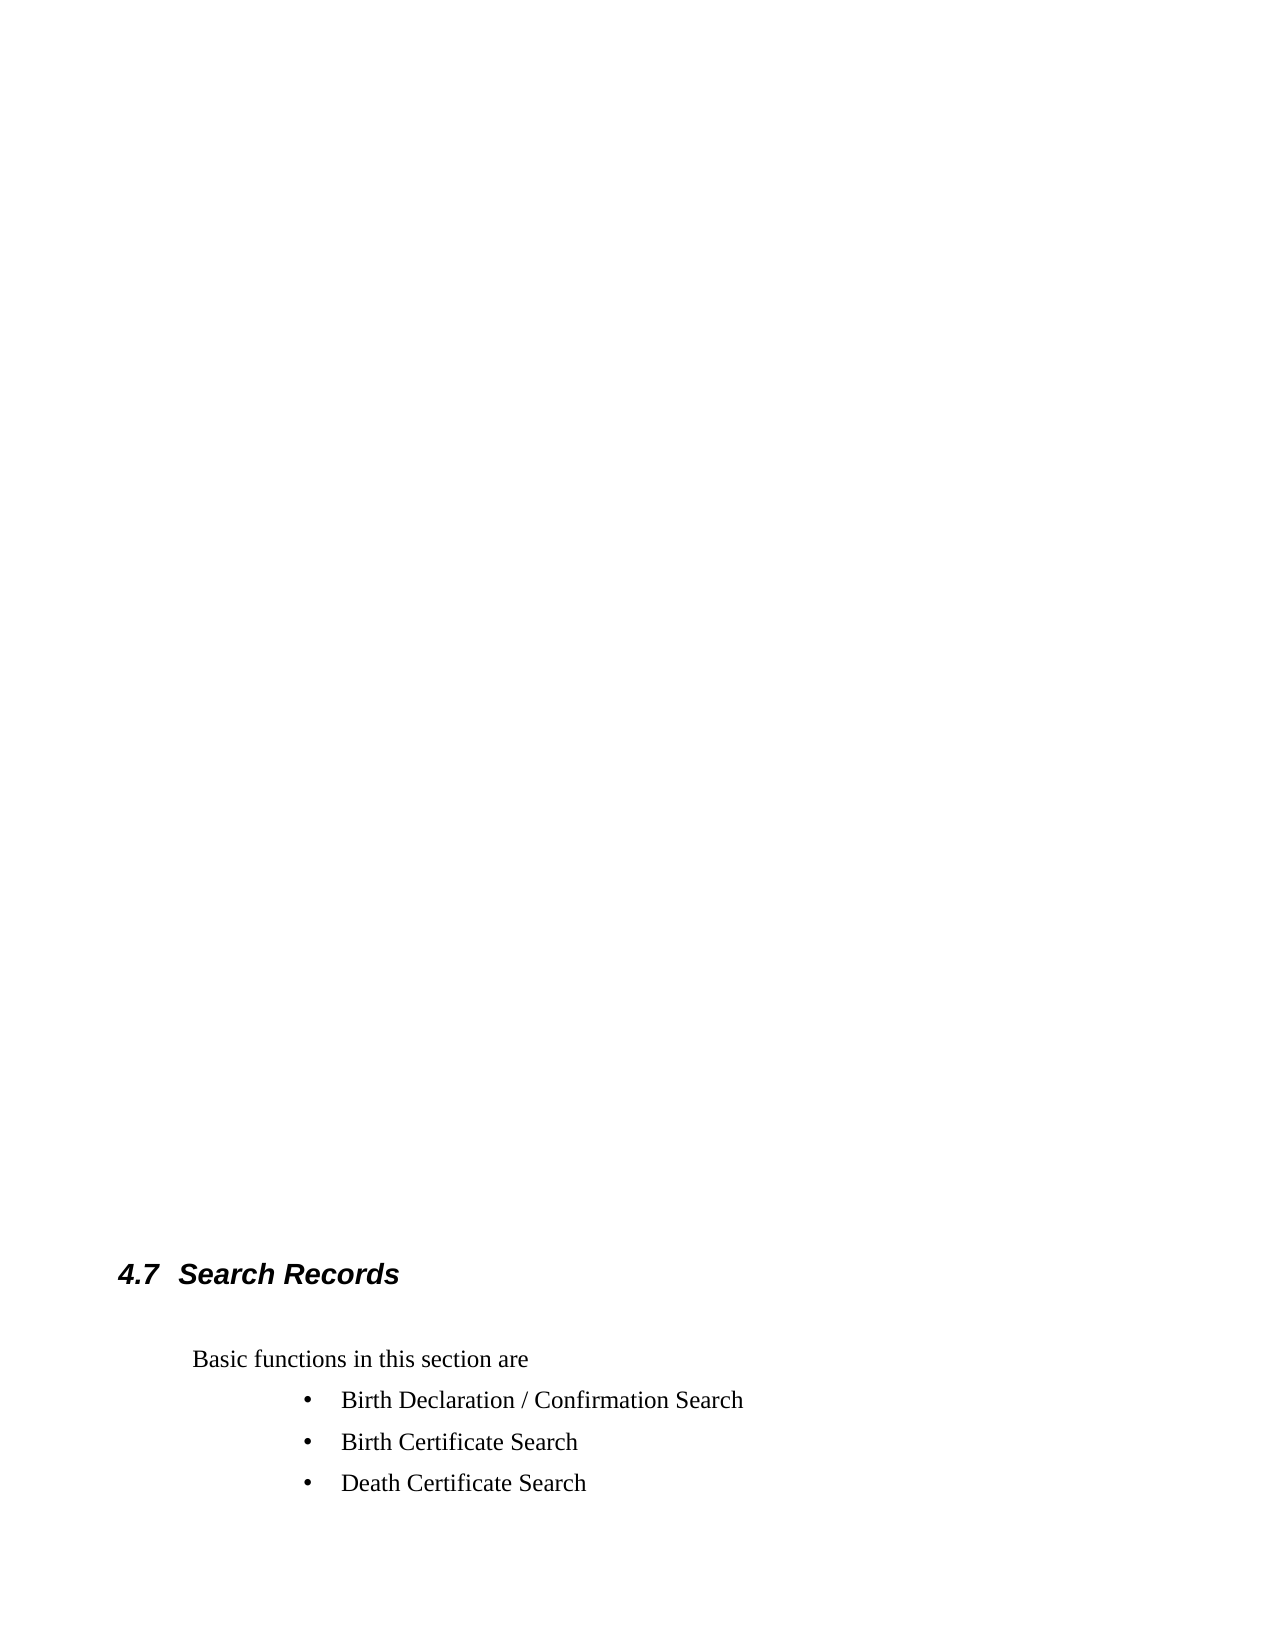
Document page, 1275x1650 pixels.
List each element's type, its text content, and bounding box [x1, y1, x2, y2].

subtitle Search Records [118, 1257, 1157, 1290]
text Basic functions in this section are [118, 1344, 1157, 1373]
list Birth Declaration / Confirmation Search [303, 1385, 1157, 1414]
list Birth Certificate Search [303, 1427, 1157, 1455]
list Death Certificate Search [303, 1468, 1157, 1497]
